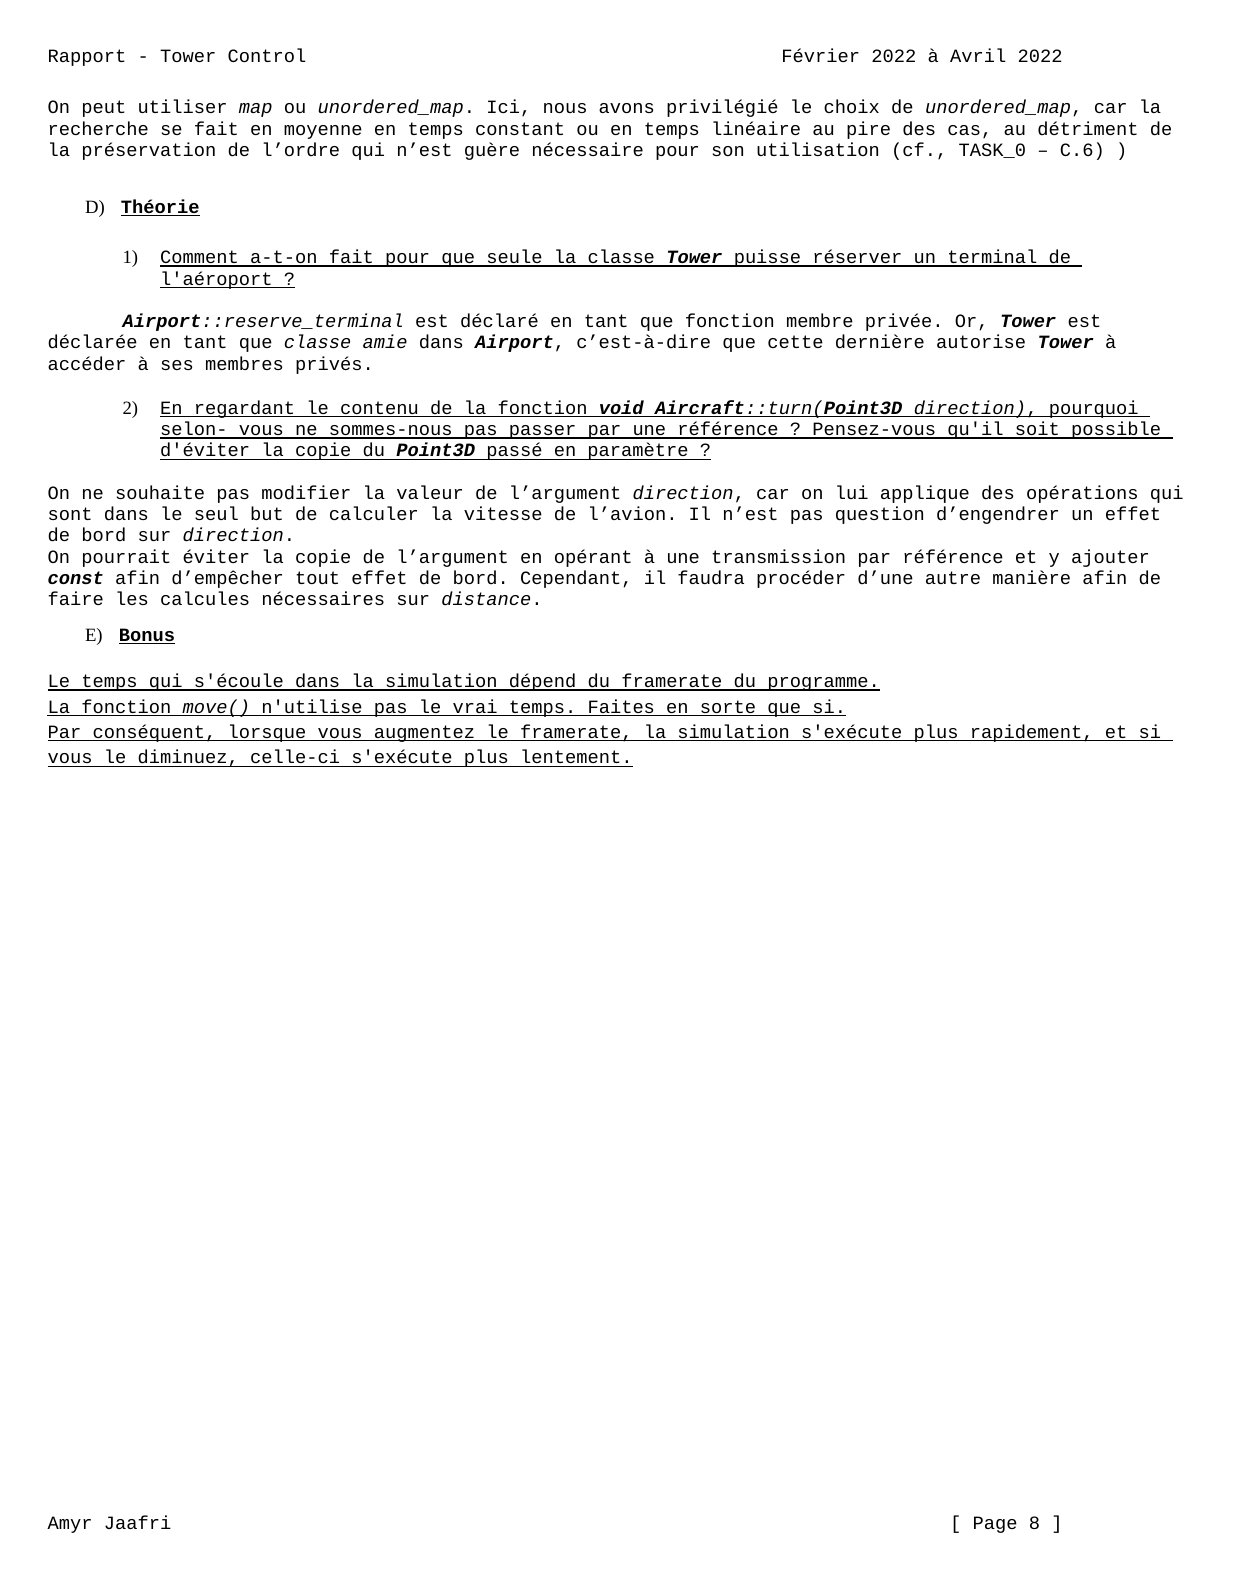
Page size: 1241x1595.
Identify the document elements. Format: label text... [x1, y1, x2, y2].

list En regardant le contenu de la fonction void Aircraft::turn(Point3D direction), pourquoi selon- vous ne sommes-nous pas passer par une référence ? Pensez-vous qu'il soit possible d'éviter la copie du Point3D passé en paramètre ? [122, 397, 1193, 462]
subtitle Théorie [85, 196, 1193, 219]
text On pourrait éviter la copie de l’argument en opérant à une transmission par référence et y ajouter const afin d’empêcher tout effet de bord. Cependant, il faudra procéder d’une autre manière afin de faire les calcules nécessaires sur distance. [47, 547, 1193, 611]
text On ne souhaite pas modifier la valeur de l’argument direction, car on lui applique des opérations qui sont dans le seul but de calculer la vitesse de l’avion. Il n’est pas question d’engendrer un effet de bord sur direction. [47, 484, 1193, 547]
list Comment a-t-on fait pour que seule la classe Tower puisse réserver un terminal de l'aéroport ? [122, 246, 1193, 291]
subtitle Bonus [85, 623, 1193, 647]
text Airport::reserve_terminal est déclaré en tant que fonction membre privée. Or, Tower est déclarée en tant que classe amie dans Airport, c’est-à-dire que cette dernière autorise Tower à accéder à ses membres privés. [47, 312, 1193, 376]
text On peut utiliser map ou unordered_map. Ici, nous avons privilégié le choix de unordered_map, car la recherche se fait en moyenne en temps constant ou en temps linéaire au pire des cas, au détriment de la préservation de l’ordre qui n’est guère nécessaire pour son utilisation (cf., TASK_0 – C.6) ) [47, 98, 1193, 162]
text La fonction move() n'utilise pas le vrai temps. Faites en sorte que si. [47, 697, 1193, 719]
text Le temps qui s'écoule dans la simulation dépend du framerate du programme. [47, 672, 1193, 693]
text Par conséquent, lorsque vous augmentez le framerate, la simulation s'exécute plus rapidement, et si vous le diminuez, celle-ci s'exécute plus lentement. [47, 723, 1193, 769]
